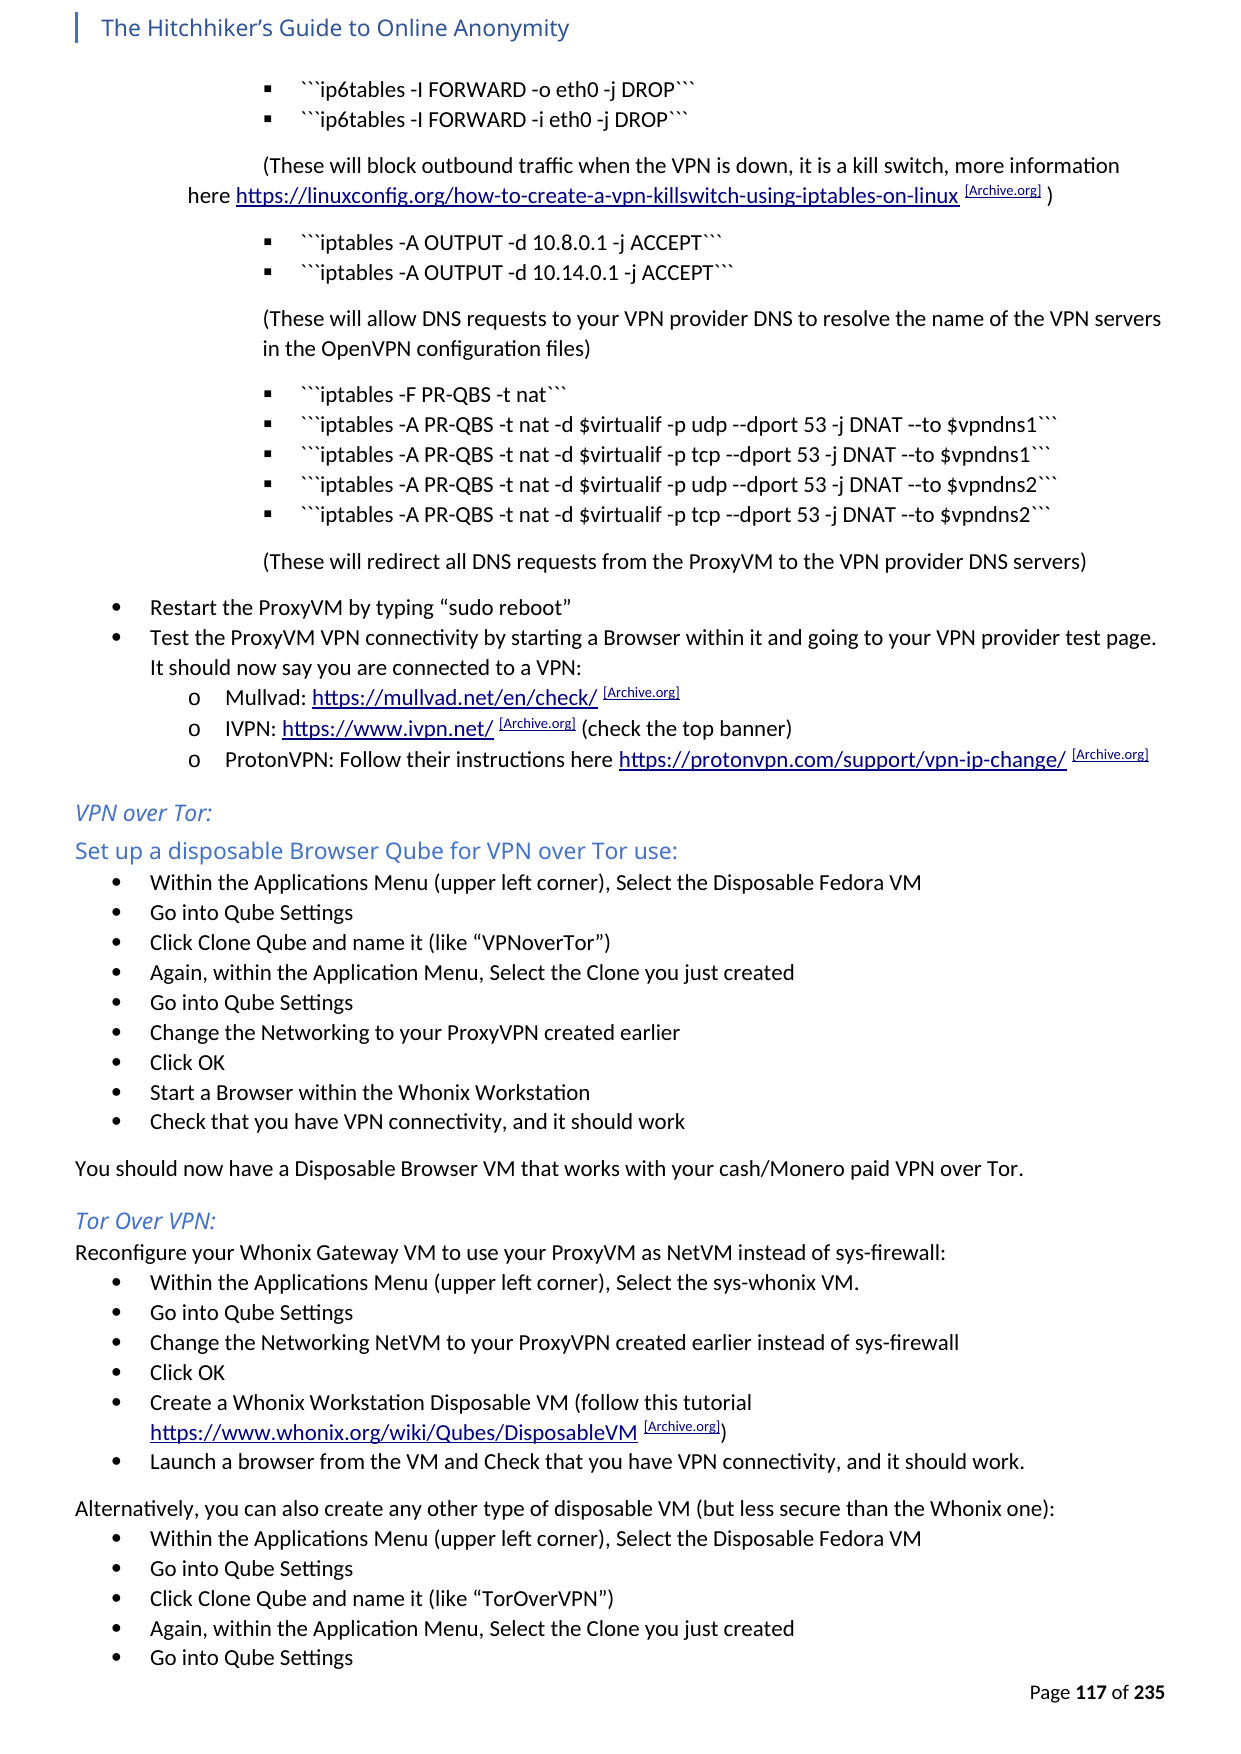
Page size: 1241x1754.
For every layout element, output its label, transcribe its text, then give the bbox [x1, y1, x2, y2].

list Go into Qube Settings [112, 988, 1165, 1016]
list Create a Whonix Workstation Disposable VM (follow this tutorial https://www.whonix.org/wiki/Qubes/DisposableVM [Archive.org]) [112, 1388, 1165, 1446]
list ```iptables -F PR-QBS -t nat``` [262, 381, 1165, 409]
list Go into Qube Settings [112, 1298, 1165, 1326]
list Click Clone Qube and name it (like “TorOverVPN”) [112, 1584, 1165, 1612]
list ```iptables -A PR-QBS -t nat -d $virtualif -p tcp --dport 53 -j DNAT --to $vpndns1``` [262, 440, 1165, 468]
list Within the Applications Menu (upper left corner), Select the Disposable Fedora VM [112, 868, 1165, 896]
list ```ip6tables -I FORWARD -o eth0 -j DROP``` [262, 75, 1165, 103]
text (These will block outbound traffic when the VPN is down, it is a kill switch, more information here https://linuxconfig.org/how-to-create-a-vpn-killswitch-using-iptables-on-linux [Archive.org] ) [187, 151, 1165, 209]
list Click OK [112, 1048, 1165, 1076]
list Change the Networking to your ProxyVPN created earlier [112, 1018, 1165, 1046]
list Mullvad: https://mullvad.net/en/check/ [Archive.org] [187, 683, 1165, 712]
list ```iptables -A PR-QBS -t nat -d $virtualif -p udp --dport 53 -j DNAT --to $vpndns1``` [262, 411, 1165, 438]
list ```iptables -A OUTPUT -d 10.8.0.1 -j ACCEPT``` [262, 228, 1165, 256]
list ProtonVPN: Follow their instructions here https://protonvpn.com/support/vpn-ip-change/ [Archive.org] [187, 745, 1165, 774]
list ```iptables -A PR-QBS -t nat -d $virtualif -p udp --dport 53 -j DNAT --to $vpndns2``` [262, 470, 1165, 498]
list Click OK [112, 1358, 1165, 1386]
list Click Clone Qube and name it (like “VPNoverTor”) [112, 928, 1165, 956]
text You should now have a Disposable Browser VM that works with your cash/Monero paid VPN over Tor. [75, 1154, 1165, 1182]
list Start a Browser within the Whonix Workstation [112, 1078, 1165, 1106]
list Within the Applications Menu (upper left corner), Select the Disposable Fedora VM [112, 1524, 1165, 1552]
list ```iptables -A PR-QBS -t nat -d $virtualif -p tcp --dport 53 -j DNAT --to $vpndns2``` [262, 500, 1165, 528]
subtitle VPN over Tor: [75, 797, 1165, 828]
list Go into Qube Settings [112, 898, 1165, 926]
list Again, within the Application Menu, Select the Clone you just created [112, 958, 1165, 986]
list Test the ProxyVM VPN connectivity by starting a Browser within it and going to your VPN provider test page. It should now say you are connected to a VPN: [112, 623, 1165, 681]
list IVPN: https://www.ivpn.net/ [Archive.org] (check the top banner) [187, 714, 1165, 743]
list Launch a browser from the VM and Check that you have VPN connectivity, and it should work. [112, 1447, 1165, 1476]
list Within the Applications Menu (upper left corner), Select the sys-whonix VM. [112, 1268, 1165, 1296]
list Restart the ProxyVM by typing “sudo reboot” [112, 593, 1165, 621]
list ```ip6tables -I FORWARD -i eth0 -j DROP``` [262, 105, 1165, 133]
text Alternatively, you can also create any other type of disposable VM (but less secure than the Whonix one): [75, 1494, 1165, 1522]
subtitle Tor Over VPN: [75, 1205, 1165, 1236]
text (These will redirect all DNS requests from the ProxyVM to the VPN provider DNS servers) [262, 547, 1165, 575]
list Again, within the Application Menu, Select the Clone you just created [112, 1614, 1165, 1642]
list Go into Qube Settings [112, 1643, 1165, 1672]
list ```iptables -A OUTPUT -d 10.14.0.1 -j ACCEPT``` [262, 258, 1165, 286]
text (These will allow DNS requests to your VPN provider DNS to resolve the name of the VPN servers in the OpenVPN configuration files) [262, 304, 1165, 362]
subtitle Set up a disposable Browser Qube for VPN over Tor use: [75, 835, 1165, 866]
list Check that you have VPN connectivity, and it should work [112, 1107, 1165, 1136]
text Reconfigure your Whonix Gateway VM to use your ProxyVM as NetVM instead of sys-firewall: [75, 1238, 1165, 1266]
list Go into Qube Settings [112, 1554, 1165, 1582]
list Change the Networking NetVM to your ProxyVPN created earlier instead of sys-firewall [112, 1328, 1165, 1356]
